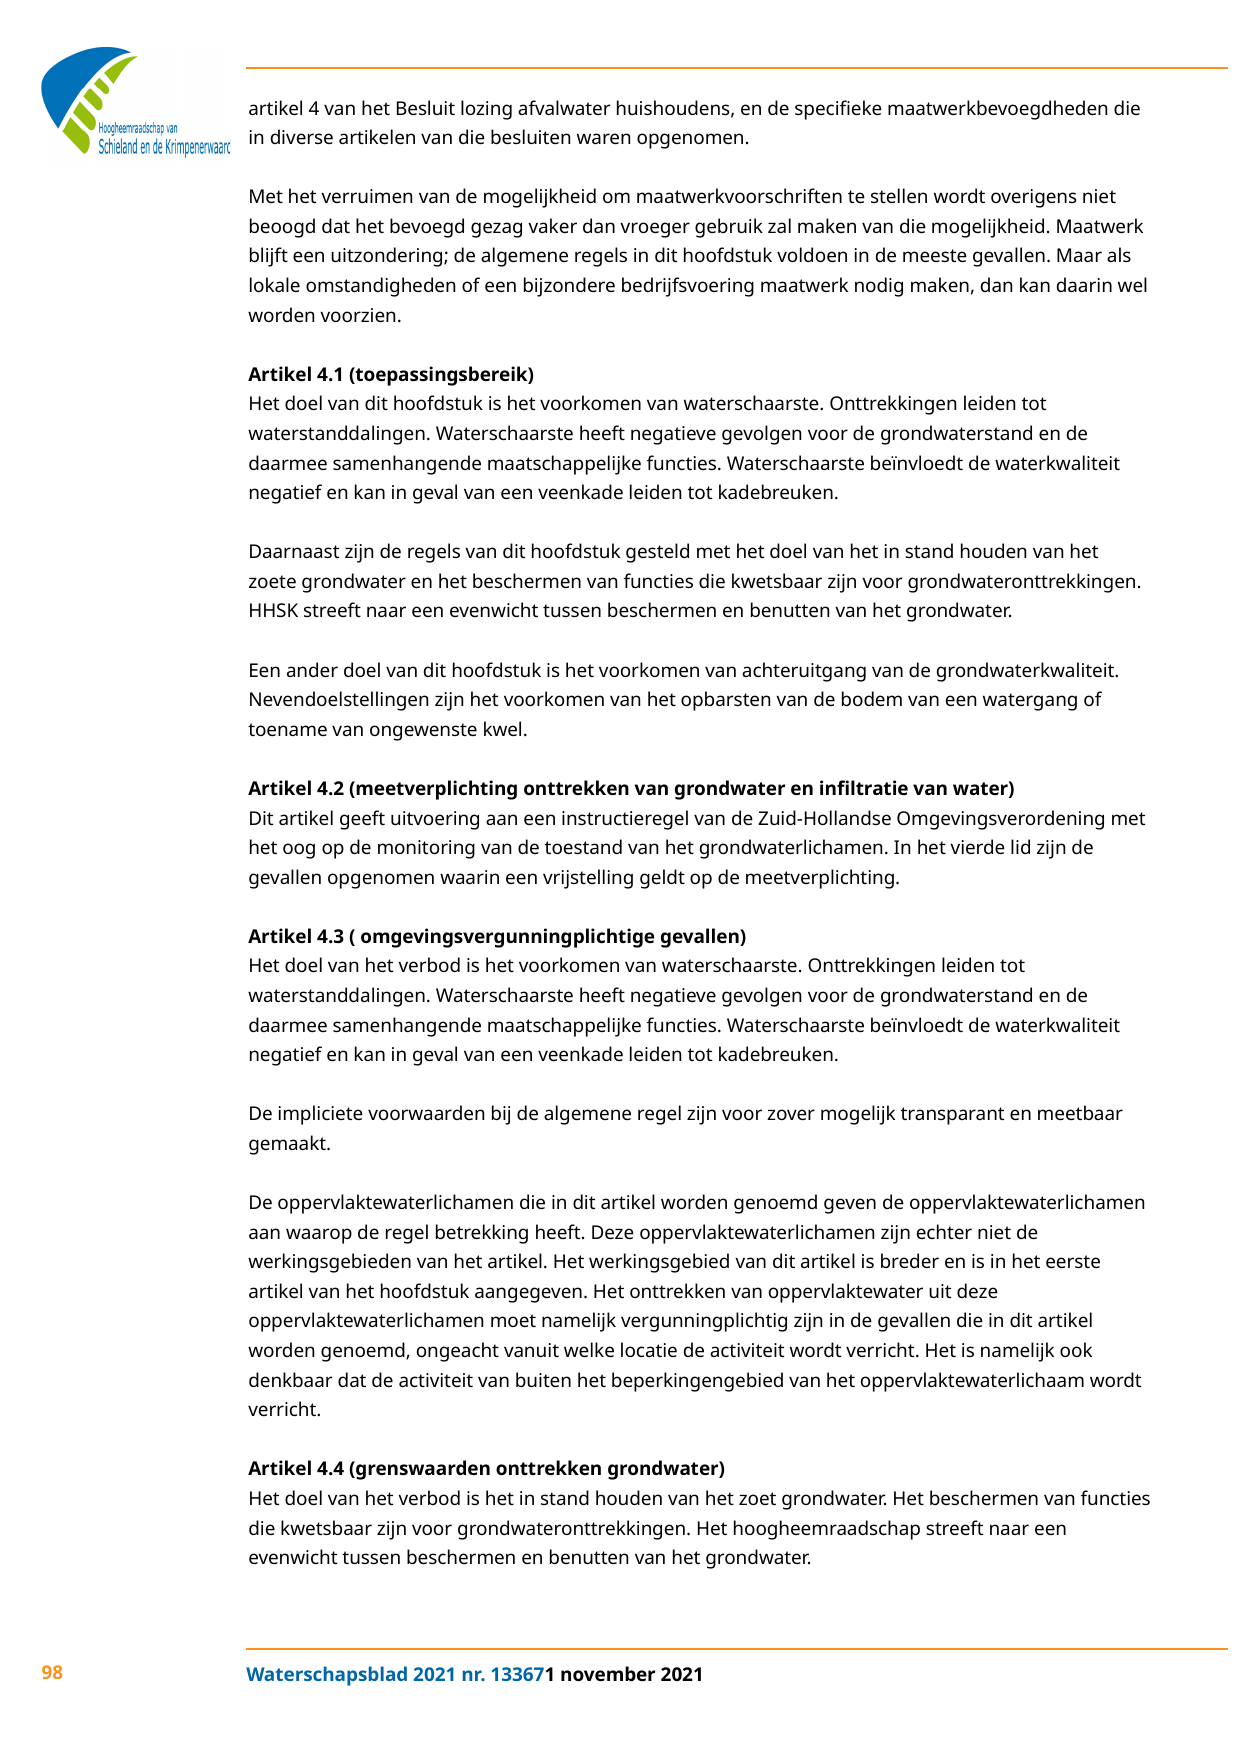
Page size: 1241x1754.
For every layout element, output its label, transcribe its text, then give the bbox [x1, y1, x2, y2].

text artikel 4 van het Besluit lozing afvalwater huishoudens, en de specifieke maatwerkbevoegdheden die in diverse artikelen van die besluiten waren opgenomen. [248, 95, 1152, 150]
picture [41, 47, 231, 172]
text Het doel van dit hoofdstuk is het voorkomen van waterschaarste. Onttrekkingen leiden tot waterstanddalingen. Waterschaarste heeft negatieve gevolgen voor de grondwaterstand en de daarmee samenhangende maatschappelijke functies. Waterschaarste beïnvloedt de waterkwaliteit negatief en kan in geval van een veenkade leiden tot kadebreuken. [248, 391, 1152, 505]
text Het doel van het verbod is het in stand houden van het zoet grondwater. Het beschermen van functies die kwetsbaar zijn voor grondwateronttrekkingen. Het hoogheemraadschap streeft naar een evenwicht tussen beschermen en benutten van het grondwater. [248, 1485, 1152, 1570]
text Artikel 4.1 (toepassingsbereik) [248, 361, 1152, 387]
text Artikel 4.3 ( omgevingsvergunningplichtige gevallen) [248, 923, 1152, 949]
text Daarnaast zijn de regels van dit hoofdstuk gesteld met het doel van het in stand houden van het zoete grondwater en het beschermen van functies die kwetsbaar zijn voor grondwateronttrekkingen. HHSK streeft naar een evenwicht tussen beschermen en benutten van het grondwater. [248, 538, 1152, 623]
text Een ander doel van dit hoofdstuk is het voorkomen van achteruitgang van de grondwaterkwaliteit. Nevendoelstellingen zijn het voorkomen van het opbarsten van de bodem van een watergang of toename van ongewenste kwel. [248, 657, 1152, 742]
text Het doel van het verbod is het voorkomen van waterschaarste. Onttrekkingen leiden tot waterstanddalingen. Waterschaarste heeft negatieve gevolgen voor de grondwaterstand en de daarmee samenhangende maatschappelijke functies. Waterschaarste beïnvloedt de waterkwaliteit negatief en kan in geval van een veenkade leiden tot kadebreuken. [248, 953, 1152, 1067]
text Met het verruimen van de mogelijkheid om maatwerkvoorschriften te stellen wordt overigens niet beoogd dat het bevoegd gezag vaker dan vroeger gebruik zal maken van die mogelijkheid. Maatwerk blijft een uitzondering; de algemene regels in dit hoofdstuk voldoen in de meeste gevallen. Maar als lokale omstandigheden of een bijzondere bedrijfsvoering maatwerk nodig maken, dan kan daarin wel worden voorzien. [248, 183, 1152, 328]
text Dit artikel geeft uitvoering aan een instructieregel van de Zuid-Hollandse Omgevingsverordening met het oog op de monitoring van de toestand van het grondwaterlichamen. In het vierde lid zijn de gevallen opgenomen waarin een vrijstelling geldt op de meetverplichting. [248, 805, 1152, 890]
text Artikel 4.4 (grenswaarden onttrekken grondwater) [248, 1456, 1152, 1481]
text De oppervlaktewaterlichamen die in dit artikel worden genoemd geven de oppervlaktewaterlichamen aan waarop de regel betrekking heeft. Deze oppervlaktewaterlichamen zijn echter niet de werkingsgebieden van het artikel. Het werkingsgebied van dit artikel is breder en is in het eerste artikel van het hoofdstuk aangegeven. Het onttrekken van oppervlaktewater uit deze oppervlaktewaterlichamen moet namelijk vergunningplichtig zijn in de gevallen die in dit artikel worden genoemd, ongeacht vanuit welke locatie de activiteit wordt verricht. Het is namelijk ook denkbaar dat de activiteit van buiten het beperkingengebied van het oppervlaktewaterlichaam wordt verricht. [248, 1189, 1152, 1422]
text De impliciete voorwaarden bij de algemene regel zijn voor zover mogelijk transparant en meetbaar gemaakt. [248, 1101, 1152, 1156]
text Artikel 4.2 (meetverplichting onttrekken van grondwater en infiltratie van water) [248, 775, 1152, 801]
